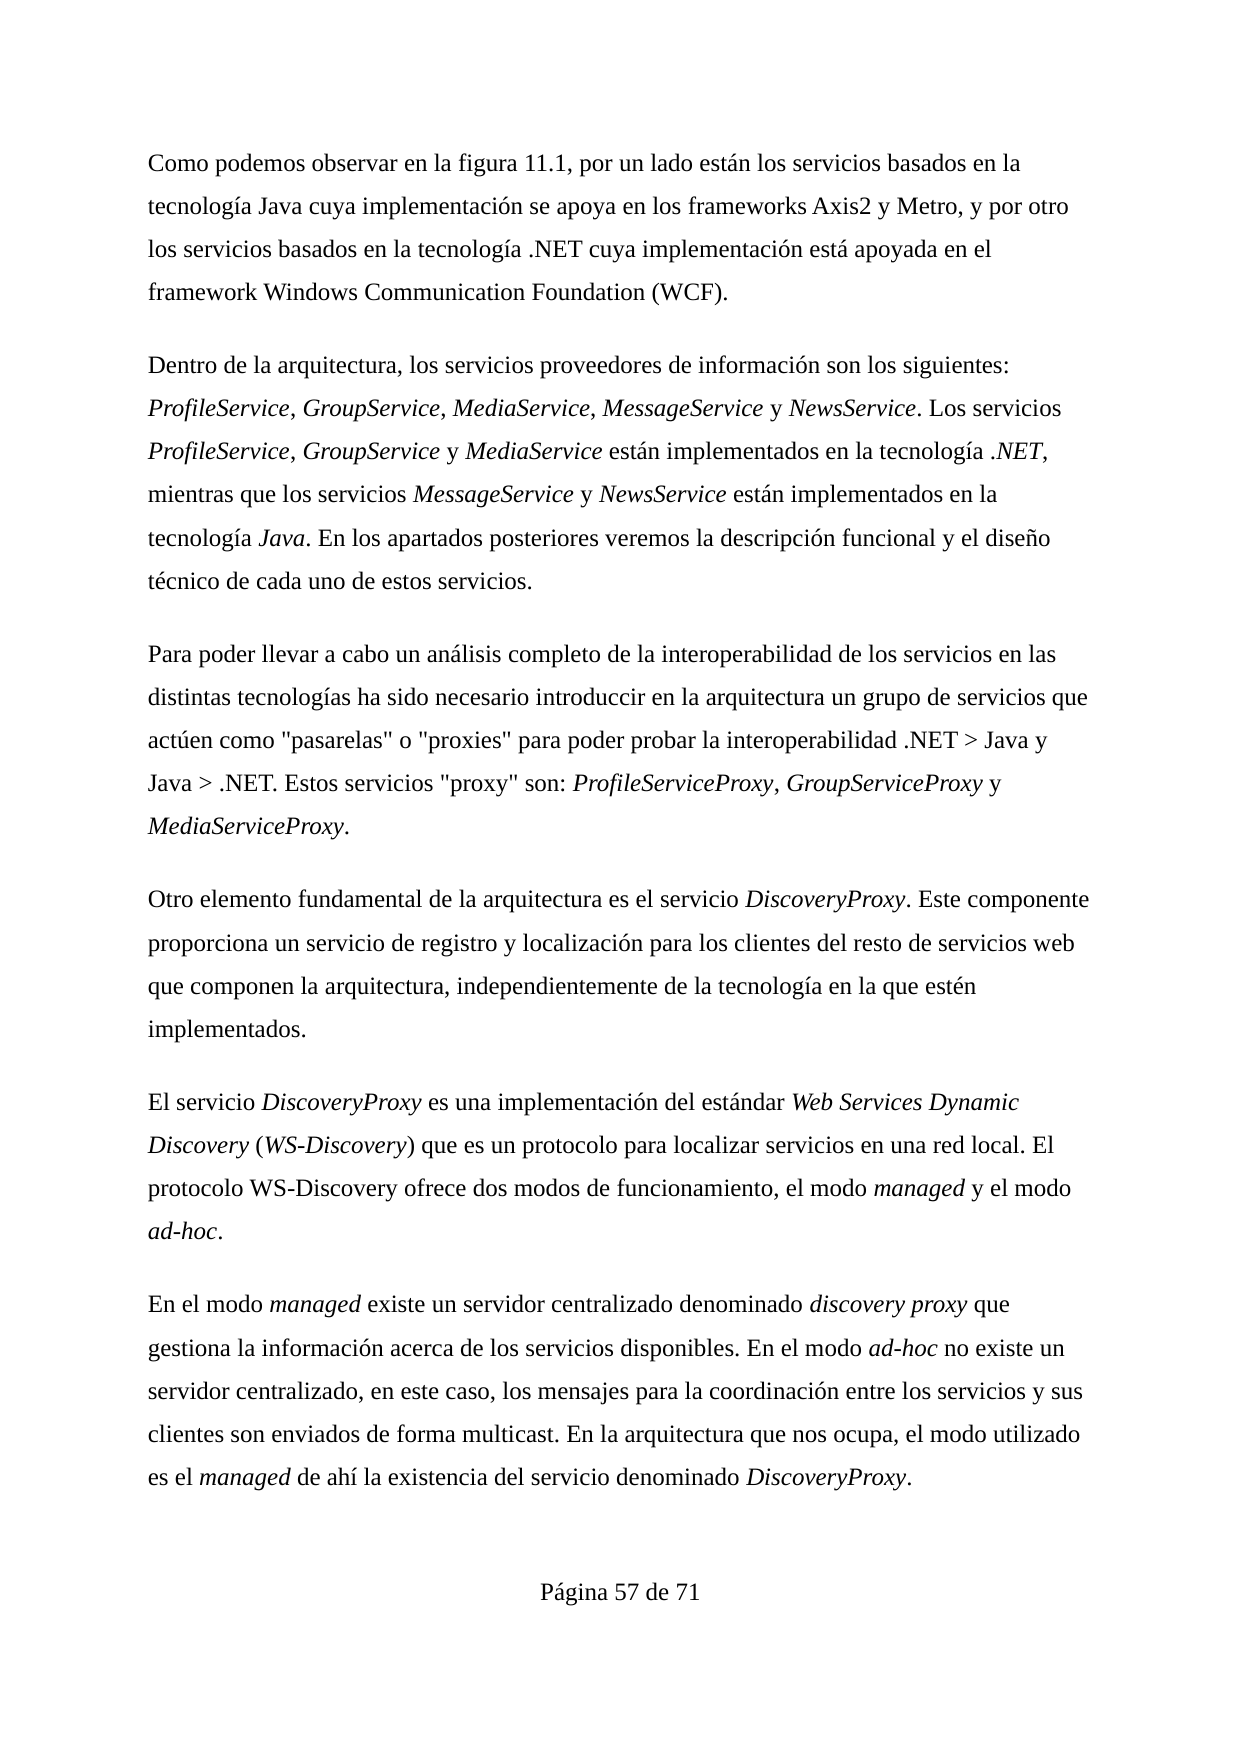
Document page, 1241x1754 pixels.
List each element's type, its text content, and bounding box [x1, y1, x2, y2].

text Como podemos observar en la figura 11.1, por un lado están los servicios basados en la tecnología Java cuya implementación se apoya en los frameworks Axis2 y Metro, y por otro los servicios basados en la tecnología .NET cuya implementación está apoyada en el framework Windows Communication Foundation (WCF). [148, 148, 1093, 306]
text El servicio DiscoveryProxy es una implementación del estándar Web Services Dynamic Discovery (WS-Discovery) que es un protocolo para localizar servicios en una red local. El protocolo WS-Discovery ofrece dos modos de funcionamiento, el modo managed y el modo ad-hoc. [148, 1087, 1093, 1245]
text Dentro de la arquitectura, los servicios proveedores de información son los siguientes: ProfileService, GroupService, MediaService, MessageService y NewsService. Los servicios ProfileService, GroupService y MediaService están implementados en la tecnología .NET, mientras que los servicios MessageService y NewsService están implementados en la tecnología Java. En los apartados posteriores veremos la descripción funcional y el diseño técnico de cada uno de estos servicios. [148, 350, 1093, 594]
text Otro elemento fundamental de la arquitectura es el servicio DiscoveryProxy. Este componente proporciona un servicio de registro y localización para los clientes del resto de servicios web que componen la arquitectura, independientemente de la tecnología en la que estén implementados. [148, 884, 1093, 1043]
text Para poder llevar a cabo un análisis completo de la interoperabilidad de los servicios en las distintas tecnologías ha sido necesario introduccir en la arquitectura un grupo de servicios que actúen como "pasarelas" o "proxies" para poder probar la interoperabilidad .NET > Java y Java > .NET. Estos servicios "proxy" son: ProfileServiceProxy, GroupServiceProxy y MediaServiceProxy. [148, 639, 1093, 840]
text En el modo managed existe un servidor centralizado denominado discovery proxy que gestiona la información acerca de los servicios disponibles. En el modo ad-hoc no existe un servidor centralizado, en este caso, los mensajes para la coordinación entre los servicios y sus clientes son enviados de forma multicast. En la arquitectura que nos ocupa, el modo utilizado es el managed de ahí la existencia del servicio denominado DiscoveryProxy. [148, 1289, 1093, 1491]
